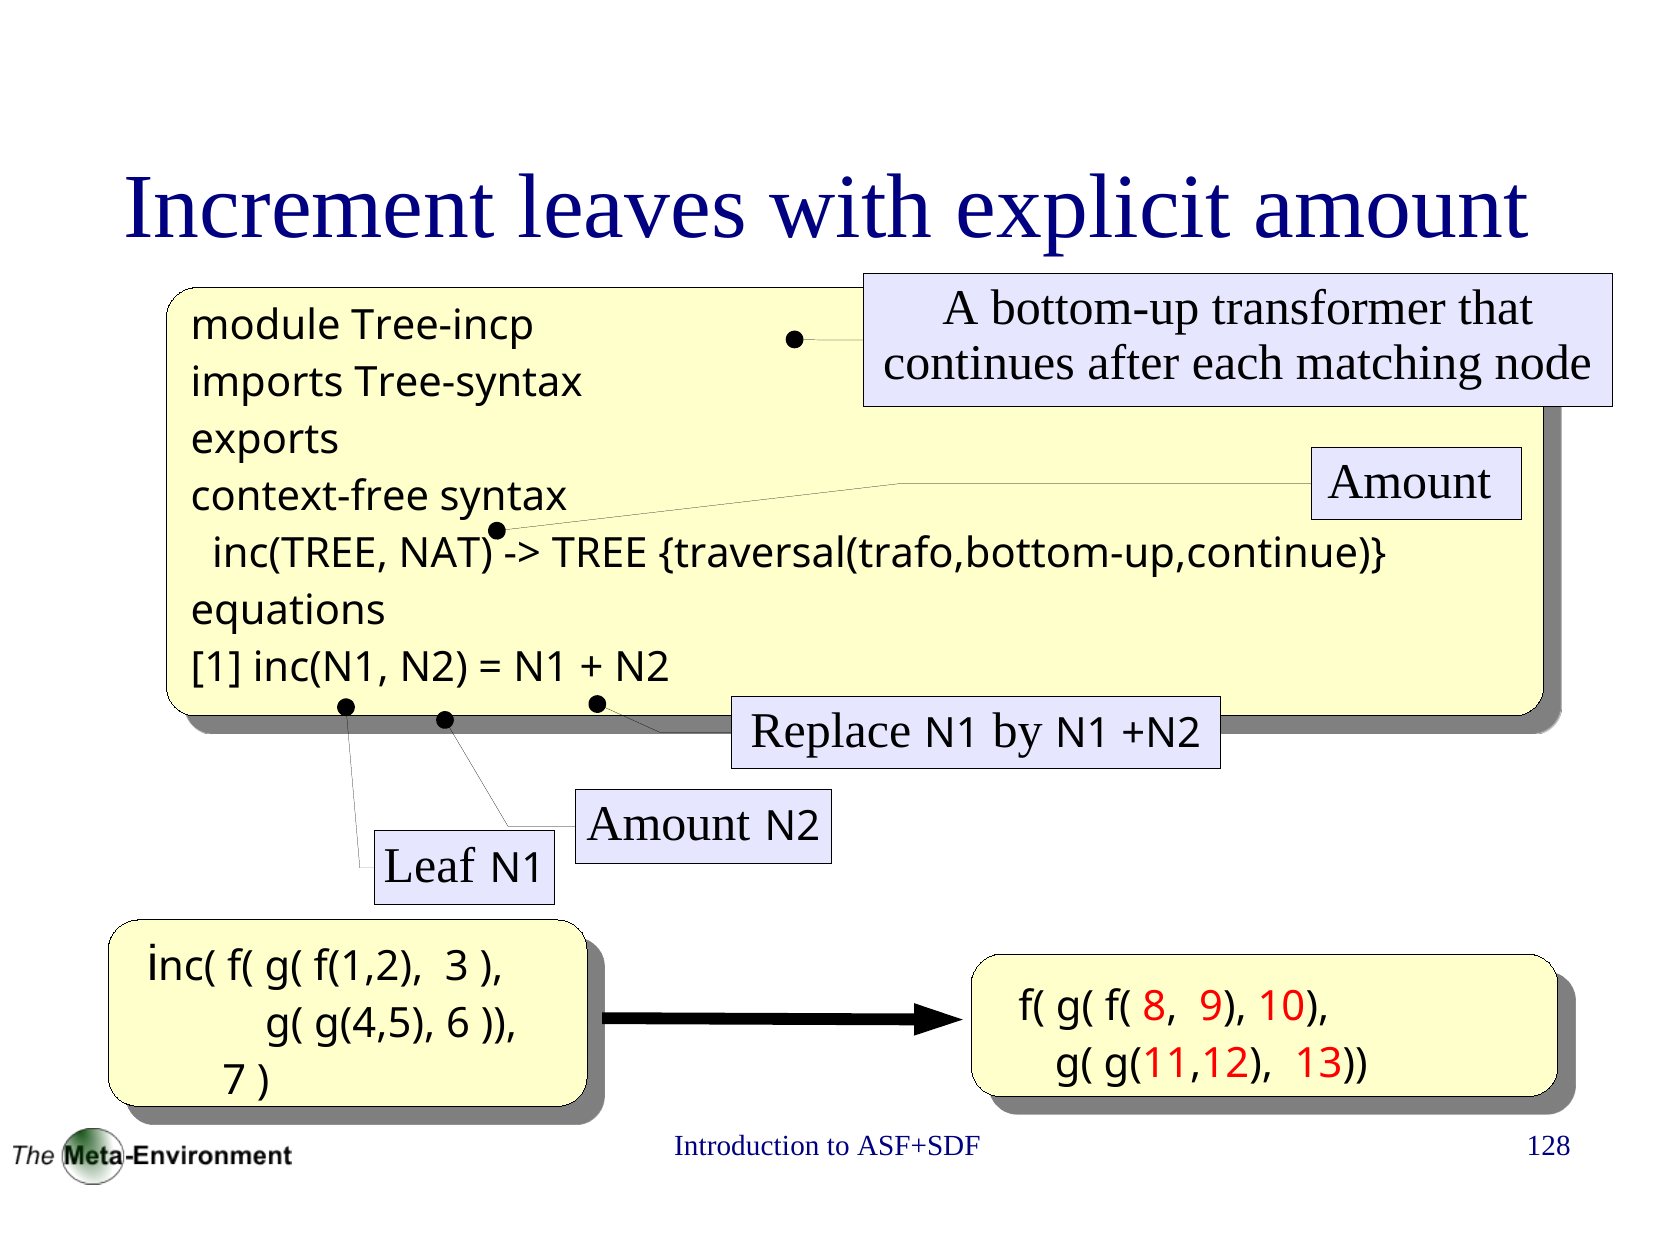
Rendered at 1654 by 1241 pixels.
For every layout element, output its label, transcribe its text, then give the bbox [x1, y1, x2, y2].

title Increment leaves with explicit amount [121, 102, 1534, 311]
text_box A bottom-up transformer that continues after each matching node [863, 273, 1613, 407]
text_box module Tree-incp imports Tree-syntax exports context-free syntax inc(TREE, NAT) -> TREE {traversal(trafo,bottom-up,continue)} equations [1] inc(N1, N2) = N1 + N2 [175, 287, 1654, 719]
text_box inc( f( g( f(1,2), 3 ), g( g(4,5), 6 )), 7 ) [132, 928, 617, 1122]
text_box Amount N2 [575, 789, 832, 864]
text_box Replace N1 by N1 +N2 [731, 696, 1221, 769]
text_box [166, 311, 175, 708]
text_box Amount [1311, 447, 1522, 520]
text_box f( g( f( 8, 9), 10), g( g(11,12), 13)) [975, 967, 1546, 1103]
picture [13, 1128, 292, 1185]
text_box [971, 970, 975, 1081]
text_box Leaf N1 [374, 830, 555, 905]
text_box [976, 954, 1558, 1091]
text_box [108, 919, 578, 1106]
